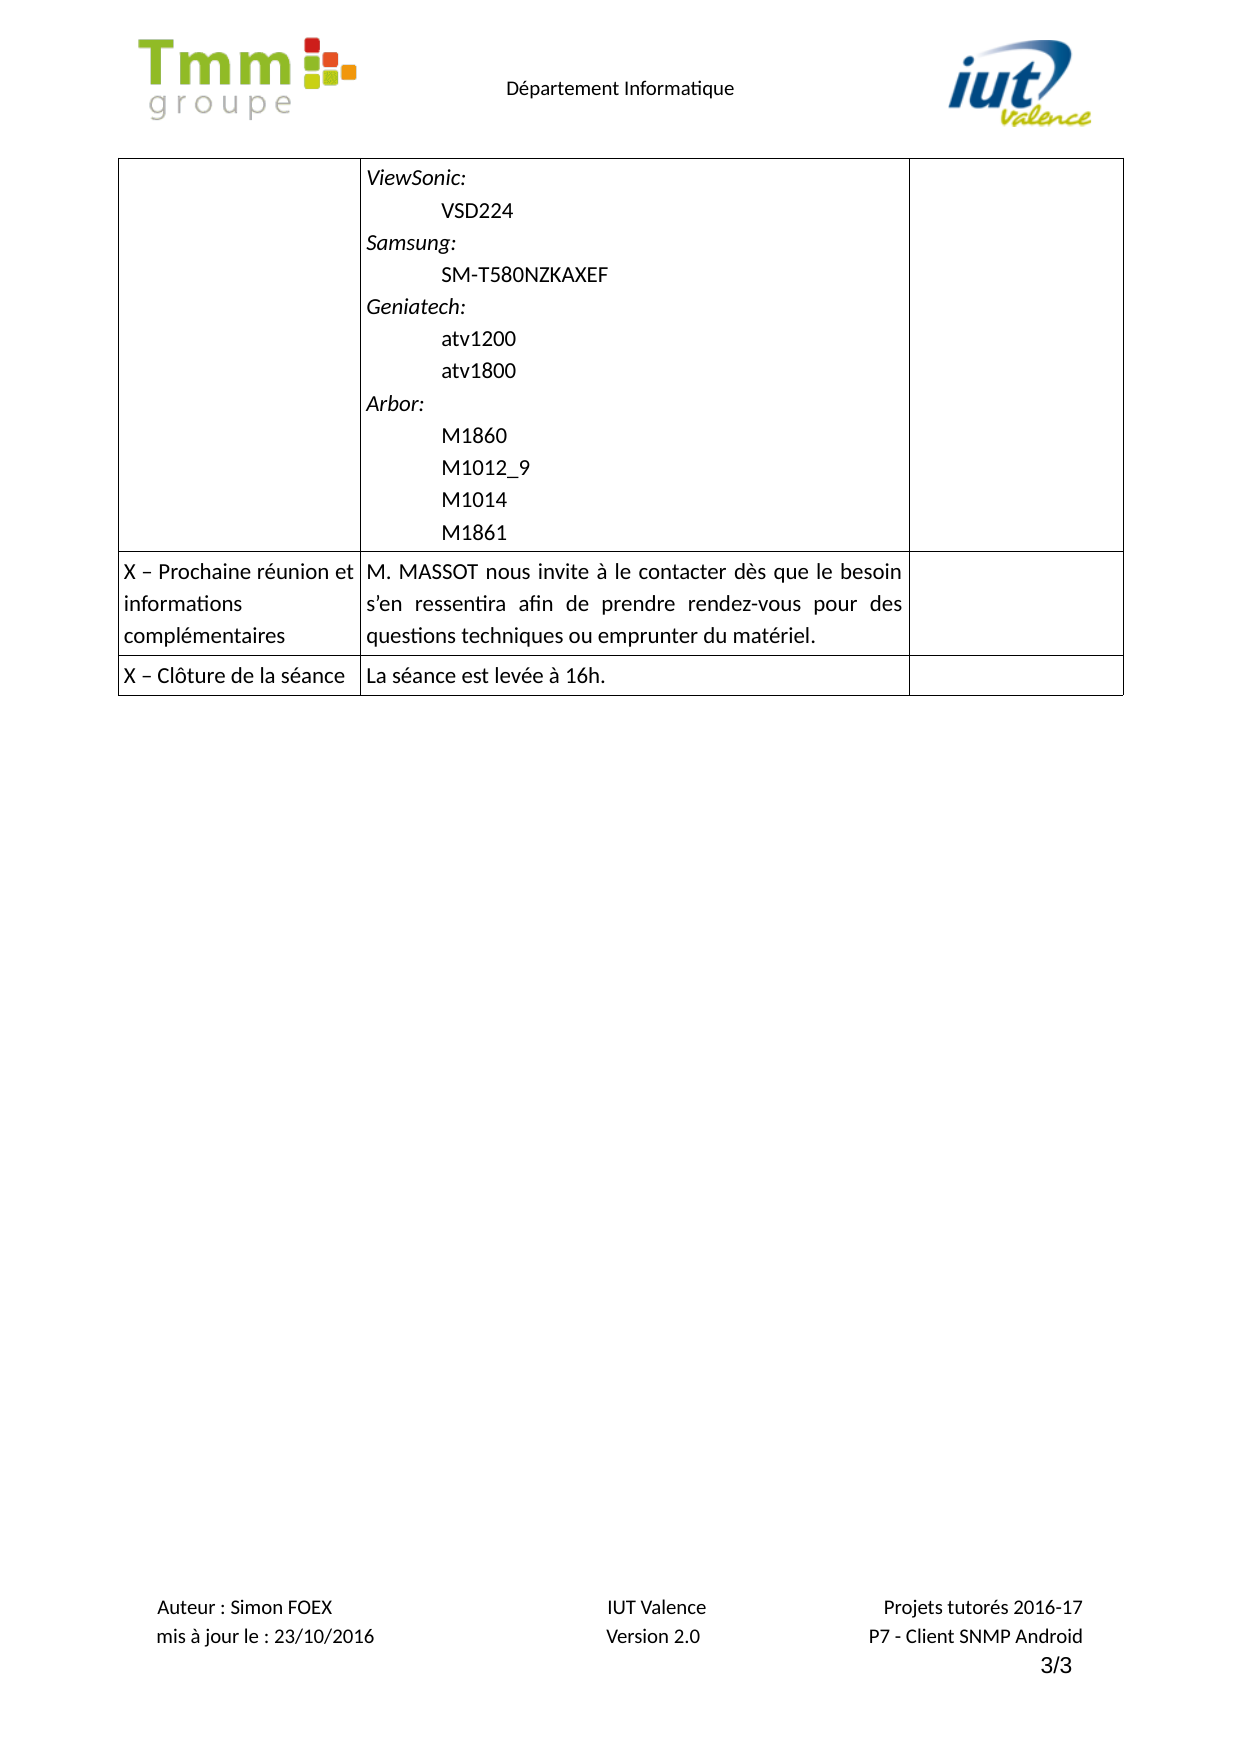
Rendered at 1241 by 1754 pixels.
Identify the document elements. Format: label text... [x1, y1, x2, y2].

table_cell [910, 159, 1123, 551]
picture [136, 36, 362, 127]
table_cell [119, 159, 360, 551]
table_cell X – Prochaine réunion et informations complémentaires [119, 552, 360, 655]
table_cell La séance est levée à 16h. [361, 656, 909, 695]
table_cell M. MASSOT nous invite à le contacter dès que le besoin s’en ressentira afin de prendre rendez-vous pour des questions techniques ou emprunter du matériel. [361, 552, 909, 655]
table_cell [910, 656, 1123, 695]
table_cell ViewSonic: VSD224 Samsung: SM-T580NZKAXEF Geniatech: atv1200 atv1800 Arbor: M1860 M1012_9 M1014 M1861 [361, 159, 909, 551]
picture [948, 40, 1092, 127]
table_cell [910, 552, 1123, 655]
table_cell X – Clôture de la séance [119, 656, 360, 695]
